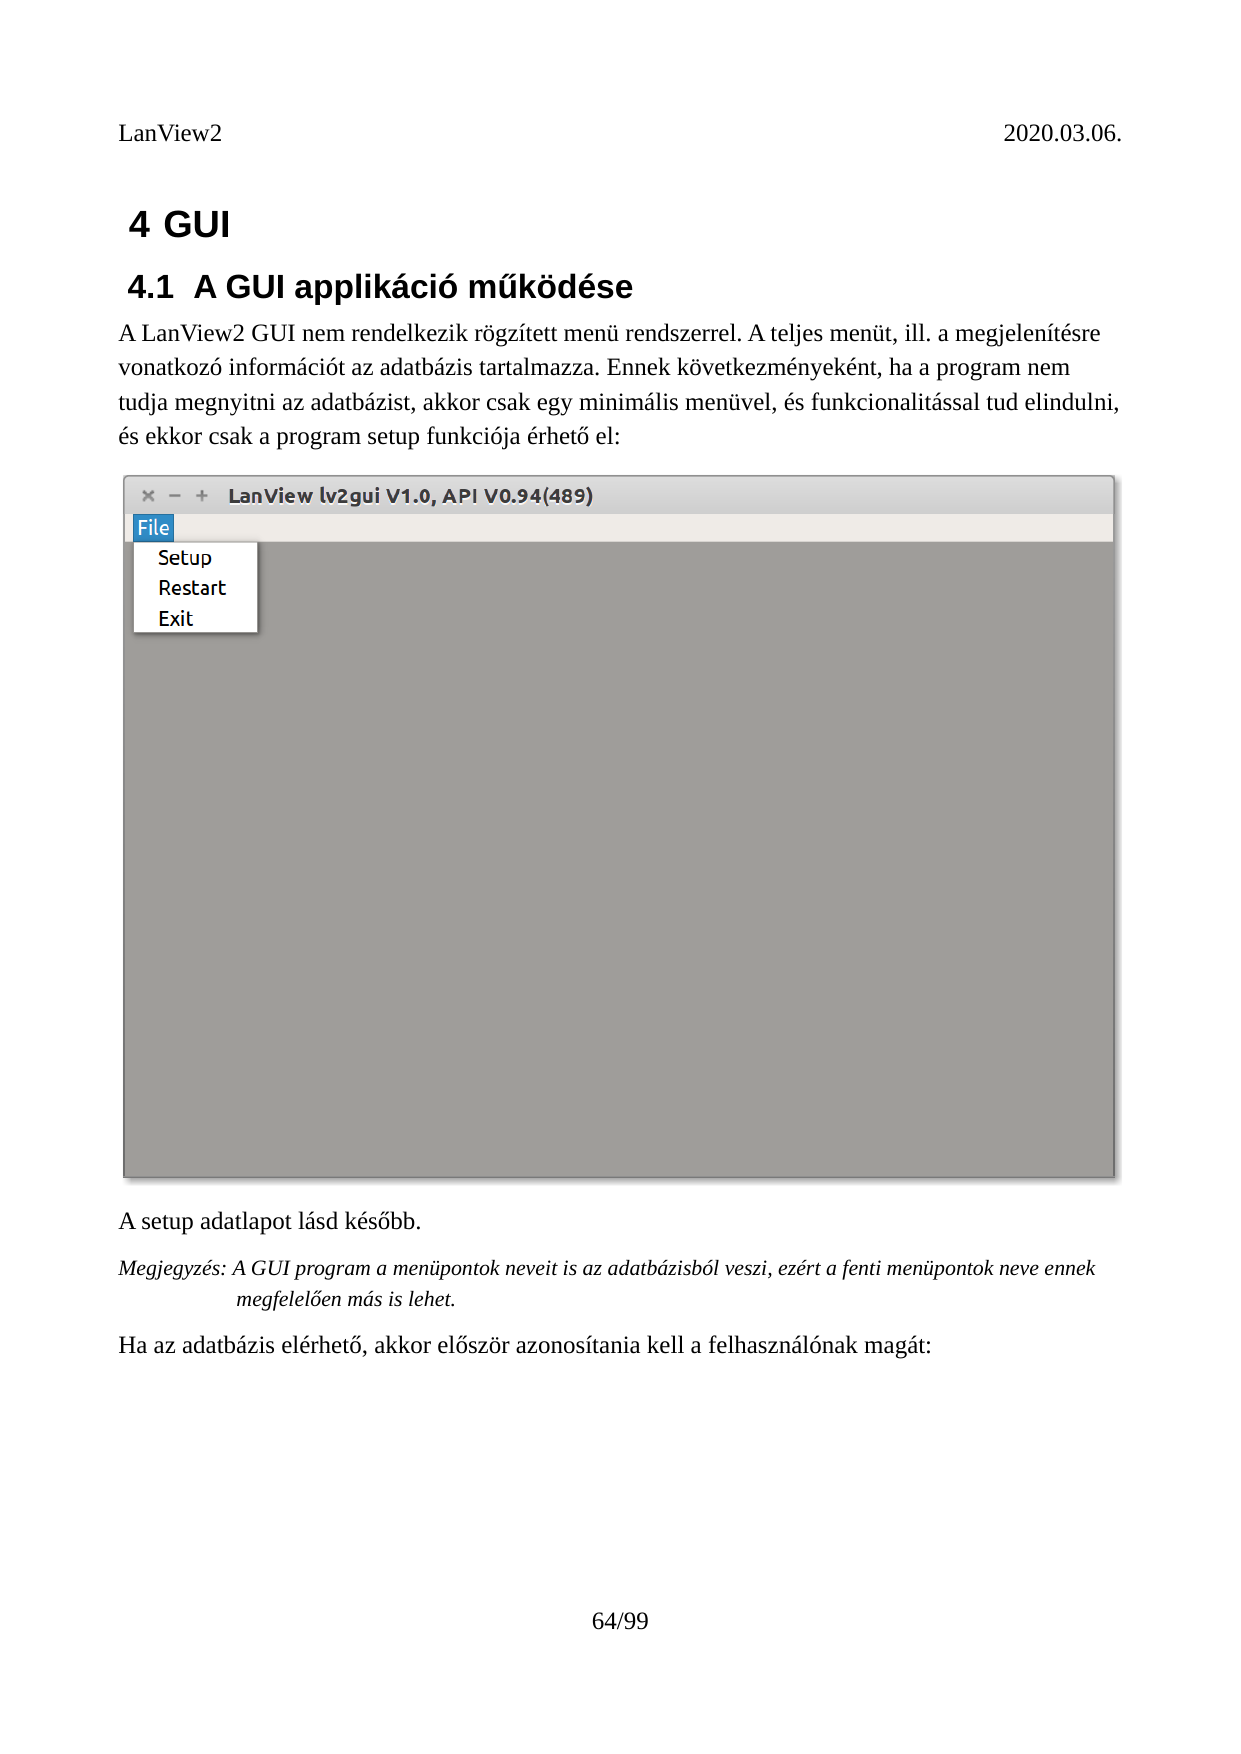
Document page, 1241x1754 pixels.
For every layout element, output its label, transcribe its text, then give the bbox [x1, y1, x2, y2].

subtitle A GUI applikáció működése [118, 267, 1122, 305]
picture [118, 470, 1123, 1186]
text A LanView2 GUI nem rendelkezik rögzített menü rendszerrel. A teljes menüt, ill. a megjelenítésre vonatkozó információt az adatbázis tartalmazza. Ennek következményeként, ha a program nem tudja megnyitni az adatbázist, akkor csak egy minimális menüvel, és funkcionalitással tud elindulni, és ekkor csak a program setup funkciója érhető el: [118, 318, 1122, 450]
text A setup adatlapot lásd később. [118, 1206, 1122, 1235]
text Ha az adatbázis elérhető, akkor először azonosítania kell a felhasználónak magát: [118, 1330, 1122, 1359]
subtitle GUI [118, 202, 1122, 246]
text Megjegyzés: A GUI program a menüpontok neveit is az adatbázisból veszi, ezért a fenti menüpontok neve ennek megfelelően más is lehet. [118, 1255, 1122, 1311]
